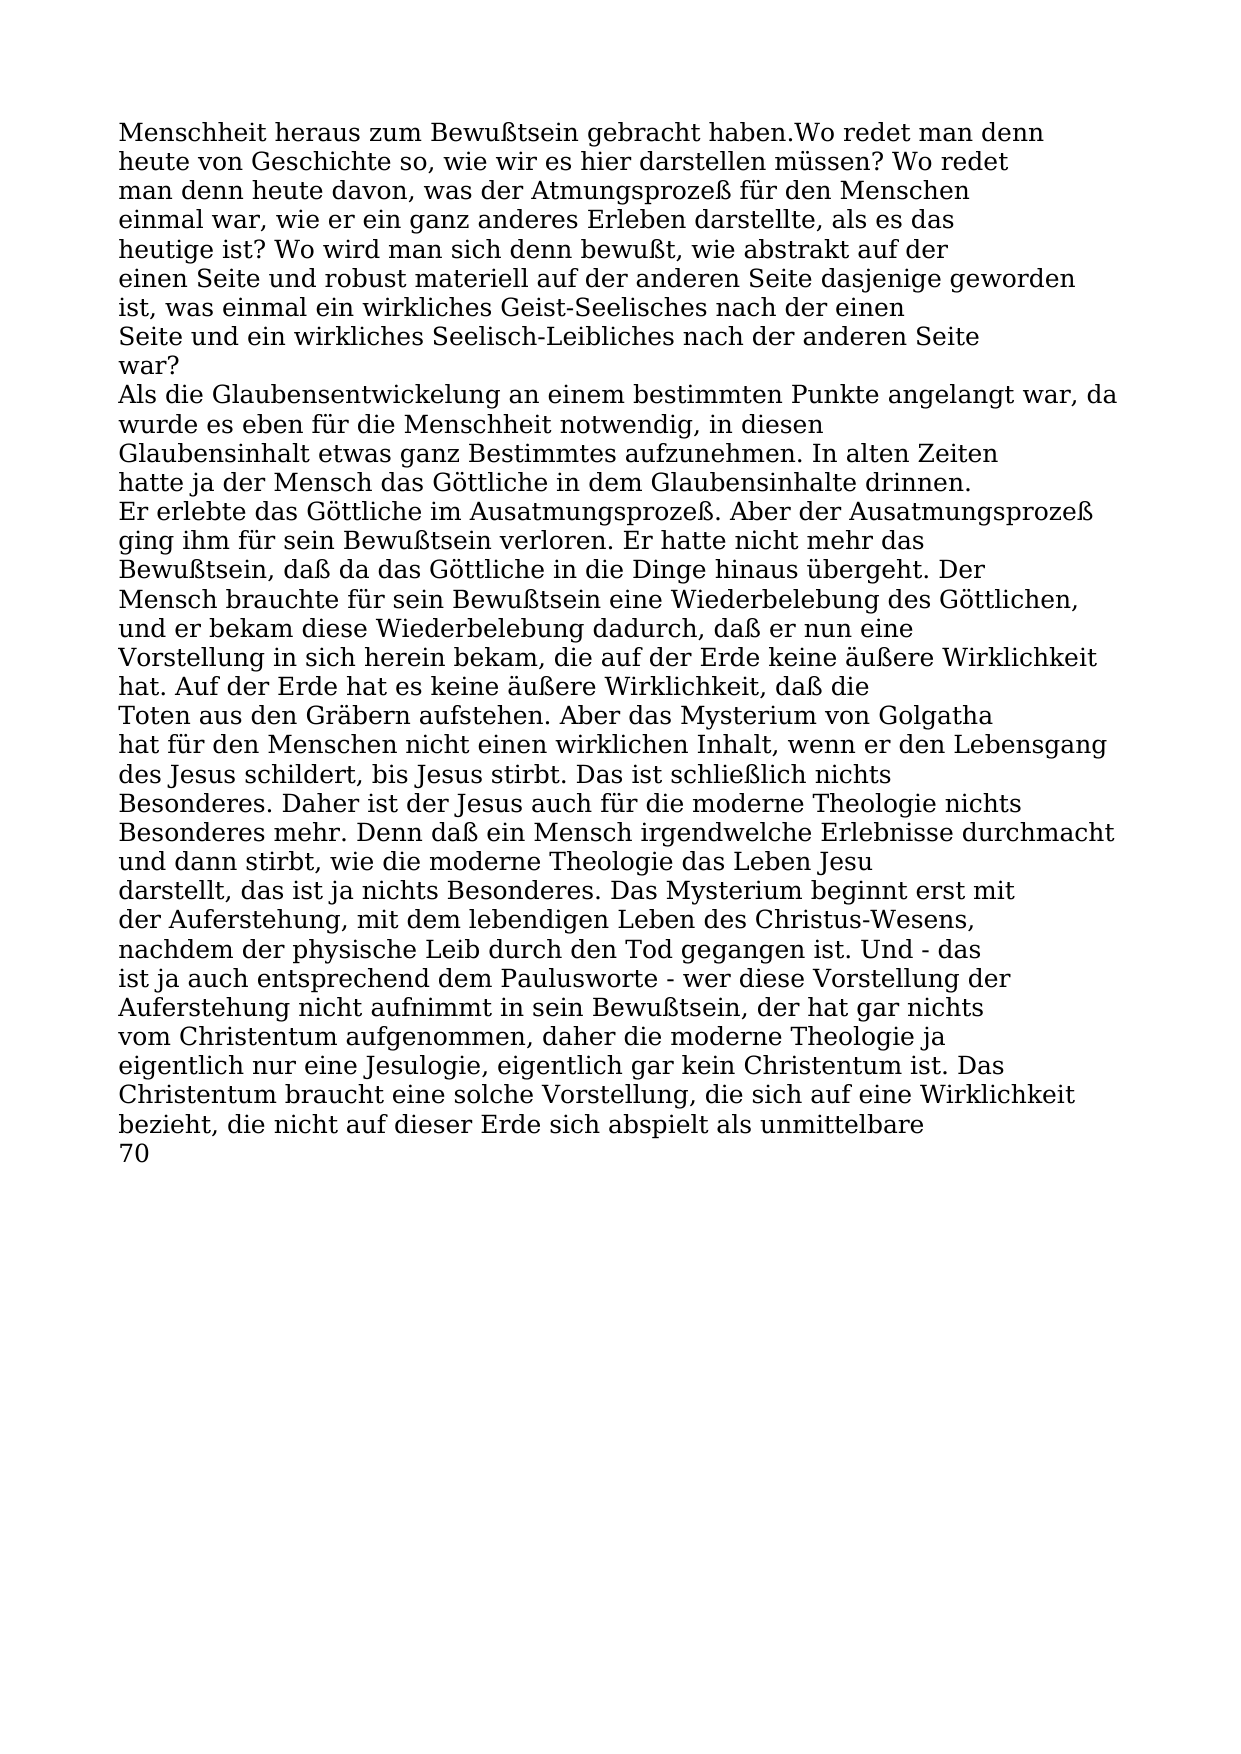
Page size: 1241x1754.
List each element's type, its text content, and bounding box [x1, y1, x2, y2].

text einmal war, wie er ein ganz anderes Erleben darstellte, als es das [118, 206, 1122, 235]
text einen Seite und robust materiell auf der anderen Seite dasjenige geworden ist, was einmal ein wirkliches Geist-Seelisches nach der einen [118, 264, 1122, 322]
text Menschheit heraus zum Bewußtsein gebracht haben.Wo redet man denn [118, 118, 1122, 147]
text der Auferstehung, mit dem lebendigen Leben des Christus-Wesens, [118, 906, 1122, 935]
text 70 [118, 1139, 1122, 1168]
text heutige ist? Wo wird man sich denn bewußt, wie abstrakt auf der [118, 235, 1122, 264]
text heute von Geschichte so, wie wir es hier darstellen müssen? Wo redet [118, 147, 1122, 176]
text Er erlebte das Göttliche im Ausatmungsprozeß. Aber der Ausatmungsprozeß ging ihm für sein Bewußtsein verloren. Er hatte nicht mehr das [118, 497, 1122, 556]
text Vorstellung in sich herein bekam, die auf der Erde keine äußere Wirklichkeit hat. Auf der Erde hat es keine äußere Wirklichkeit, daß die [118, 643, 1122, 701]
text Glaubensinhalt etwas ganz Bestimmtes aufzunehmen. In alten Zeiten [118, 439, 1122, 468]
text Seite und ein wirkliches Seelisch-Leibliches nach der anderen Seite [118, 322, 1122, 351]
text Besonderes mehr. Denn daß ein Mensch irgendwelche Erlebnisse durchmacht und dann stirbt, wie die moderne Theologie das Leben Jesu [118, 818, 1122, 876]
text hatte ja der Mensch das Göttliche in dem Glaubensinhalte drinnen. [118, 468, 1122, 497]
text Als die Glaubensentwickelung an einem bestimmten Punkte angelangt war, da wurde es eben für die Menschheit notwendig, in diesen [118, 381, 1122, 439]
text hat für den Menschen nicht einen wirklichen Inhalt, wenn er den Lebensgang des Jesus schildert, bis Jesus stirbt. Das ist schließlich nichts [118, 731, 1122, 789]
text vom Christentum aufgenommen, daher die moderne Theologie ja [118, 1022, 1122, 1051]
text Besonderes. Daher ist der Jesus auch für die moderne Theologie nichts [118, 789, 1122, 818]
text eigentlich nur eine Jesulogie, eigentlich gar kein Christentum ist. Das [118, 1051, 1122, 1081]
text Christentum braucht eine solche Vorstellung, die sich auf eine Wirklichkeit bezieht, die nicht auf dieser Erde sich abspielt als unmittelbare [118, 1081, 1122, 1139]
text war? [118, 351, 1122, 381]
text ist ja auch entsprechend dem Paulusworte - wer diese Vorstellung der [118, 964, 1122, 993]
text Auferstehung nicht aufnimmt in sein Bewußtsein, der hat gar nichts [118, 993, 1122, 1022]
text darstellt, das ist ja nichts Besonderes. Das Mysterium beginnt erst mit [118, 876, 1122, 906]
text Mensch brauchte für sein Bewußtsein eine Wiederbelebung des Göttlichen, und er bekam diese Wiederbelebung dadurch, daß er nun eine [118, 585, 1122, 643]
text man denn heute davon, was der Atmungsprozeß für den Menschen [118, 176, 1122, 206]
text Bewußtsein, daß da das Göttliche in die Dinge hinaus übergeht. Der [118, 556, 1122, 585]
text nachdem der physische Leib durch den Tod gegangen ist. Und - das [118, 935, 1122, 964]
text Toten aus den Gräbern aufstehen. Aber das Mysterium von Golgatha [118, 701, 1122, 731]
